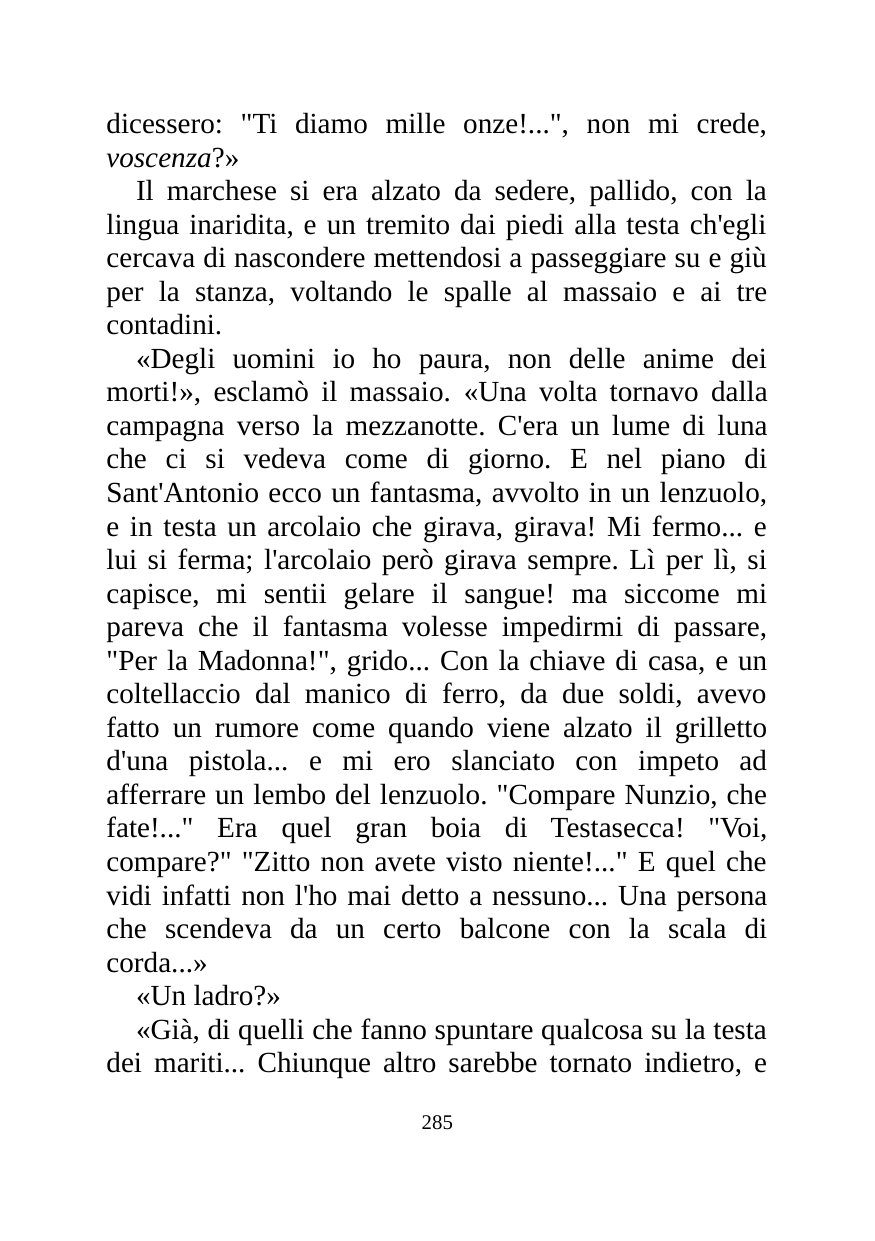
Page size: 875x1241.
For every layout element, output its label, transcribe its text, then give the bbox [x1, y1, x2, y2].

text Il marchese si era alzato da sedere, pallido, con la lingua inaridita, e un tremito dai piedi alla testa ch'egli cercava di nascondere mettendosi a passeggiare su e giù per la stanza, voltando le spalle al massaio e ai tre contadini. [106, 173, 768, 341]
text «Degli uomini io ho paura, non delle anime dei morti!», esclamò il massaio. «Una volta tornavo dalla campagna verso la mezzanotte. C'era un lume di luna che ci si vedeva come di giorno. E nel piano di Sant'Antonio ecco un fantasma, avvolto in un lenzuolo, e in testa un arcolaio che girava, girava! Mi fermo... e lui si ferma; l'arcolaio però girava sempre. Lì per lì, si capisce, mi sentii gelare il sangue! ma siccome mi pareva che il fantasma volesse impedirmi di passare, "Per la Madonna!", grido... Con la chiave di casa, e un coltellaccio dal manico di ferro, da due soldi, avevo fatto un rumore come quando viene alzato il grilletto d'una pistola... e mi ero slanciato con impeto ad afferrare un lembo del lenzuolo. "Compare Nunzio, che fate!..." Era quel gran boia di Testasecca! "Voi, compare?" "Zitto non avete visto niente!..." E quel che vidi infatti non l'ho mai detto a nessuno... Una persona che scendeva da un certo balcone con la scala di corda...» [106, 341, 768, 978]
text «Già, di quelli che fanno spuntare qualcosa su la testa dei mariti... Chiunque altro sarebbe tornato indietro, e [106, 1012, 768, 1079]
text dicessero: "Ti diamo mille onze!...", non mi crede, voscenza?» [106, 106, 768, 173]
text «Un ladro?» [106, 978, 768, 1012]
